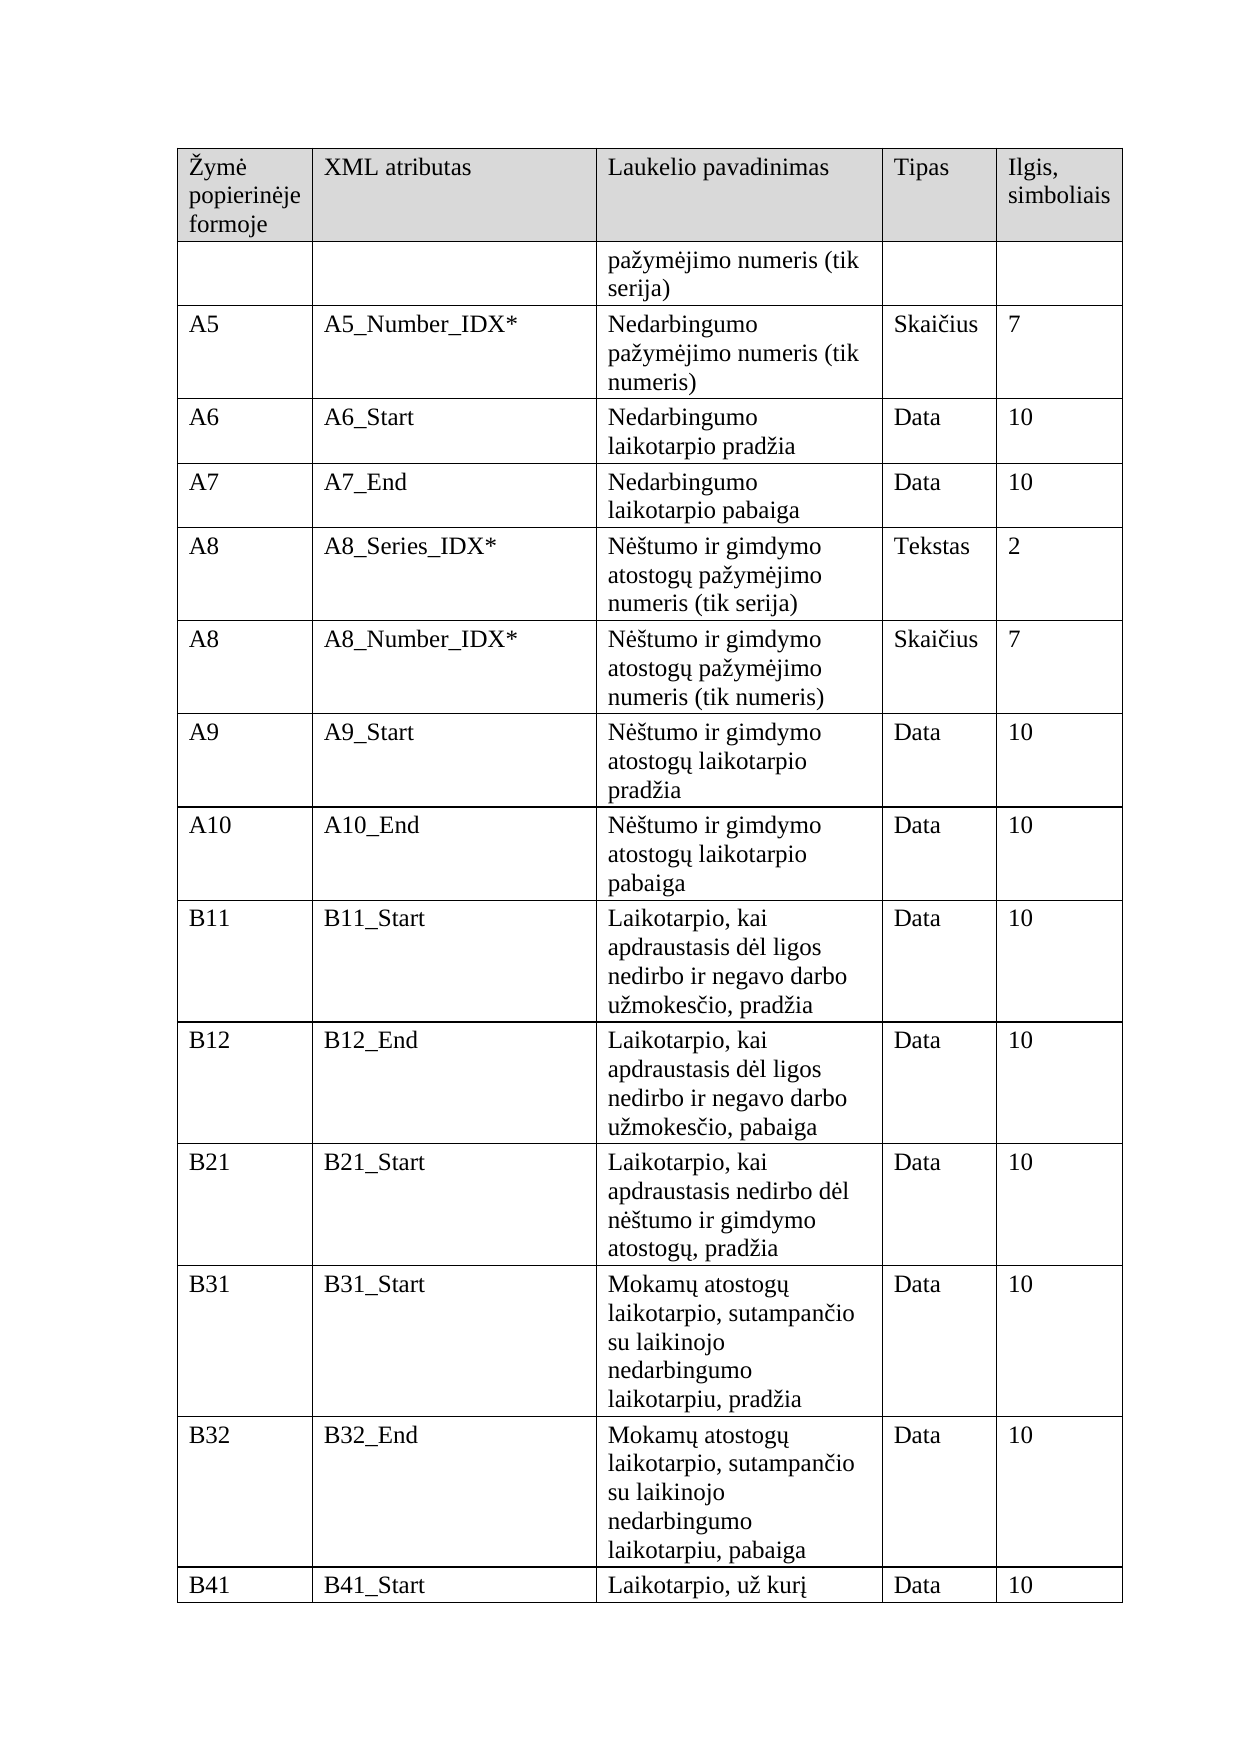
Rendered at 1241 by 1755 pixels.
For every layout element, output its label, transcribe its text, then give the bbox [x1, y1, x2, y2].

table_cell Data [883, 1266, 996, 1416]
table_cell Data [883, 1417, 996, 1566]
table_cell B32_End [313, 1417, 596, 1566]
table_cell 2 [997, 528, 1122, 620]
table_cell Laikotarpio, kai apdraustasis dėl ligos nedirbo ir negavo darbo užmokesčio, pabaiga [597, 1023, 882, 1143]
table_cell Nėštumo ir gimdymo atostogų laikotarpio pabaiga [597, 808, 882, 899]
table_cell [313, 242, 596, 305]
table_cell A8_Series_IDX* [313, 528, 596, 620]
table_cell Data [883, 464, 996, 527]
table_header Tipas [883, 149, 996, 241]
table_cell B31_Start [313, 1266, 596, 1416]
table_cell Nedarbingumo laikotarpio pabaiga [597, 464, 882, 527]
table_cell Data [883, 808, 996, 899]
table_cell A5 [178, 306, 312, 398]
table_cell Skaičius [883, 621, 996, 713]
table_cell 10 [997, 1266, 1122, 1416]
table_cell A6_Start [313, 399, 596, 463]
table_cell Laikotarpio, už kurį [597, 1568, 882, 1602]
table_cell B12_End [313, 1023, 596, 1143]
table_cell Nėštumo ir gimdymo atostogų pažymėjimo numeris (tik numeris) [597, 621, 882, 713]
table_cell Data [883, 1568, 996, 1602]
table_cell B32 [178, 1417, 312, 1566]
table_cell 10 [997, 1417, 1122, 1566]
table_header Ilgis, simboliais [997, 149, 1122, 241]
table_cell B11_Start [313, 901, 596, 1021]
table_cell A10 [178, 808, 312, 899]
table_cell 10 [997, 1568, 1122, 1602]
table_cell Nedarbingumo pažymėjimo numeris (tik numeris) [597, 306, 882, 398]
table_cell A8 [178, 528, 312, 620]
table_cell Laikotarpio, kai apdraustasis nedirbo dėl nėštumo ir gimdymo atostogų, pradžia [597, 1144, 882, 1265]
table_cell Laikotarpio, kai apdraustasis dėl ligos nedirbo ir negavo darbo užmokesčio, pradžia [597, 901, 882, 1021]
table_header Laukelio pavadinimas [597, 149, 882, 241]
table_cell 10 [997, 808, 1122, 899]
table_cell A8 [178, 621, 312, 713]
table_cell 7 [997, 306, 1122, 398]
table_cell 10 [997, 901, 1122, 1021]
table_cell Skaičius [883, 306, 996, 398]
table_cell Data [883, 1023, 996, 1143]
table_cell [883, 242, 996, 305]
table_cell Nedarbingumo laikotarpio pradžia [597, 399, 882, 463]
table_cell 10 [997, 714, 1122, 806]
table_cell A9_Start [313, 714, 596, 806]
table_header XML atributas [313, 149, 596, 241]
table_cell B21 [178, 1144, 312, 1265]
table_cell Nėštumo ir gimdymo atostogų laikotarpio pradžia [597, 714, 882, 806]
table_cell Data [883, 714, 996, 806]
table_cell 10 [997, 1144, 1122, 1265]
table_cell A9 [178, 714, 312, 806]
table_cell A7 [178, 464, 312, 527]
table_cell A5_Number_IDX* [313, 306, 596, 398]
table_cell A7_End [313, 464, 596, 527]
table_cell B21_Start [313, 1144, 596, 1265]
table_cell Tekstas [883, 528, 996, 620]
table_cell A8_Number_IDX* [313, 621, 596, 713]
table_cell 7 [997, 621, 1122, 713]
table_cell Nėštumo ir gimdymo atostogų pažymėjimo numeris (tik serija) [597, 528, 882, 620]
table_cell B41 [178, 1568, 312, 1602]
table_cell [178, 242, 312, 305]
table_cell B31 [178, 1266, 312, 1416]
table_cell 10 [997, 399, 1122, 463]
table_cell Data [883, 1144, 996, 1265]
table_cell B11 [178, 901, 312, 1021]
table_cell B41_Start [313, 1568, 596, 1602]
table_cell Data [883, 901, 996, 1021]
table_cell Mokamų atostogų laikotarpio, sutampančio su laikinojo nedarbingumo laikotarpiu, pabaiga [597, 1417, 882, 1566]
table_cell [997, 242, 1122, 305]
table_header Žymė popierinėje formoje [178, 149, 312, 241]
table_cell 10 [997, 464, 1122, 527]
table_cell A6 [178, 399, 312, 463]
table_cell 10 [997, 1023, 1122, 1143]
table_cell A10_End [313, 808, 596, 899]
table_cell Data [883, 399, 996, 463]
table_cell pažymėjimo numeris (tik serija) [597, 242, 882, 305]
table_cell Mokamų atostogų laikotarpio, sutampančio su laikinojo nedarbingumo laikotarpiu, pradžia [597, 1266, 882, 1416]
table_cell B12 [178, 1023, 312, 1143]
